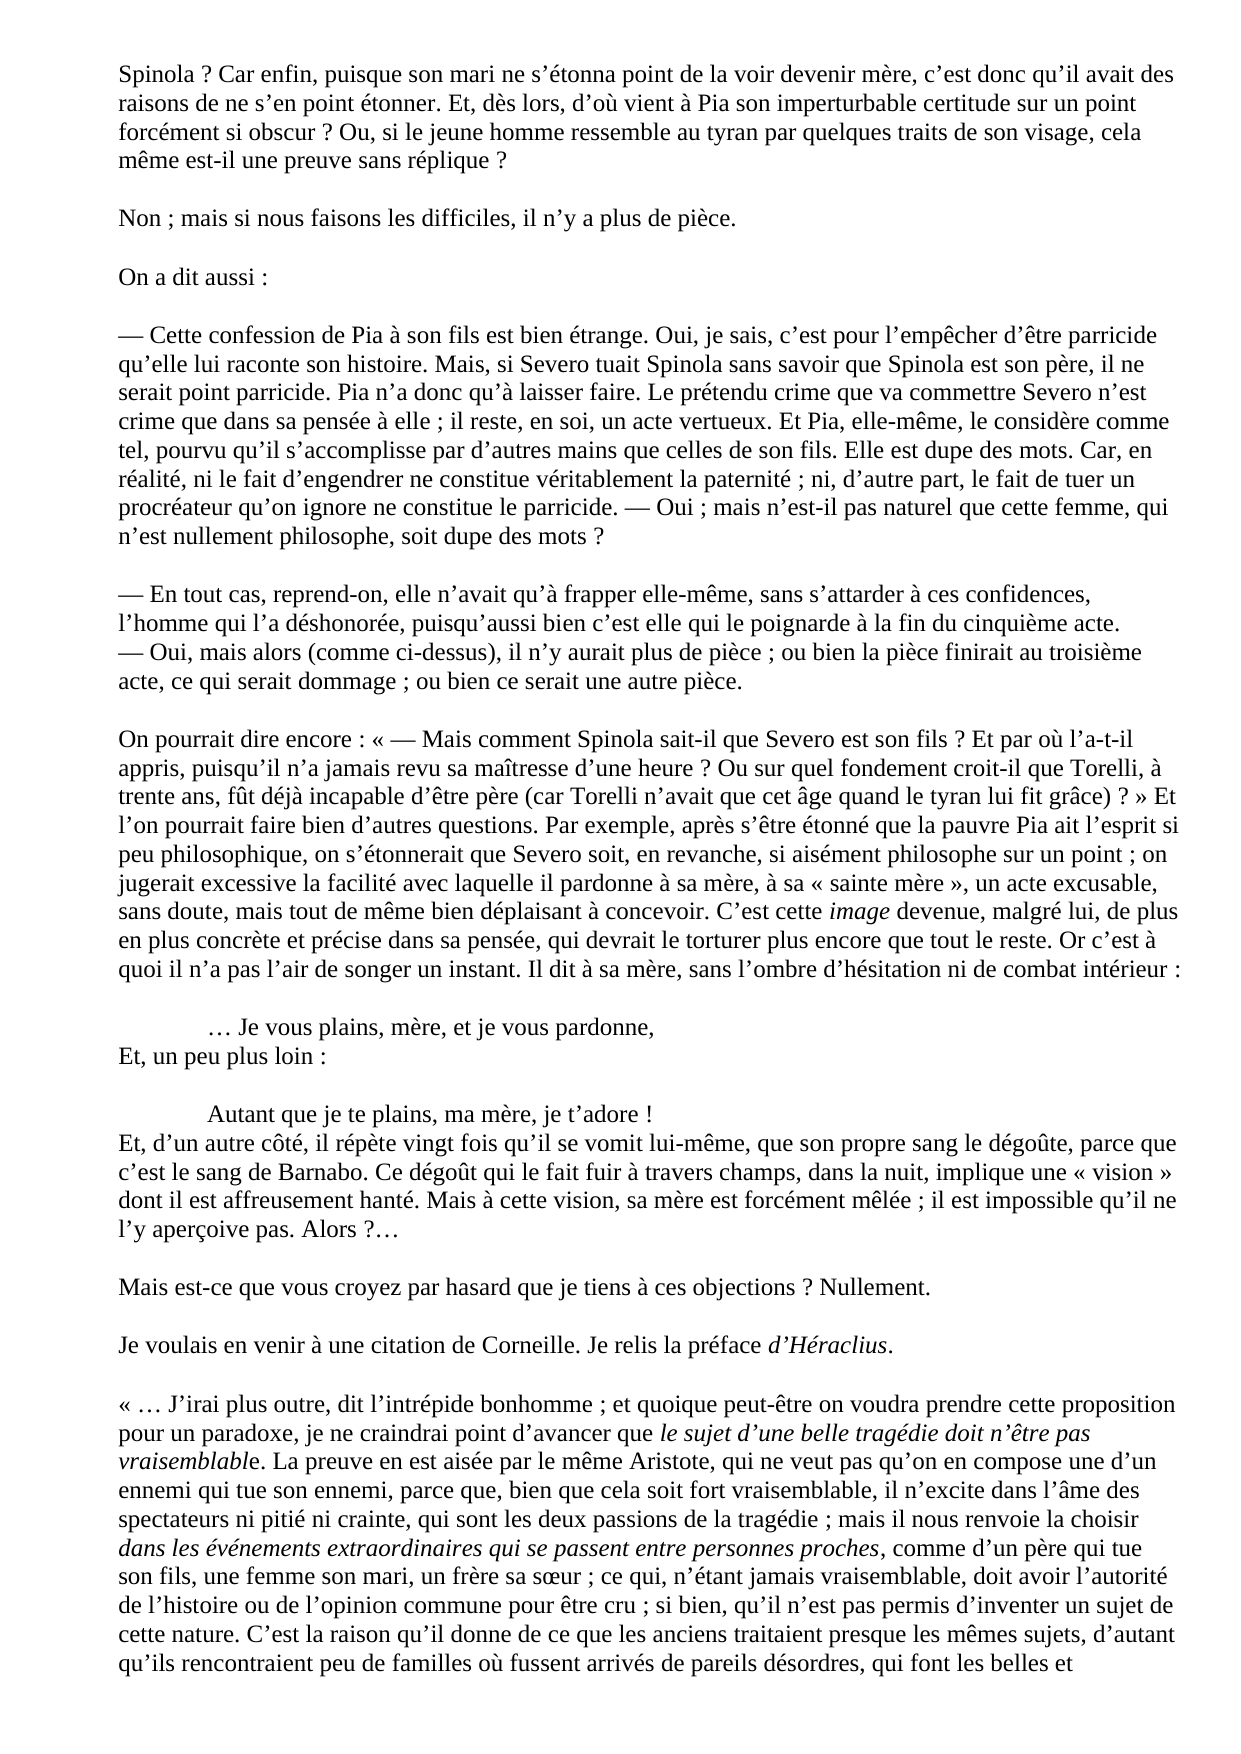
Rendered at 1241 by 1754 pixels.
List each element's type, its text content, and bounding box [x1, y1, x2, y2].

text « … J’irai plus outre, dit l’intrépide bonhomme ; et quoique peut-être on voudra prendre cette proposition pour un paradoxe, je ne craindrai point d’avancer que le sujet d’une belle tragédie doit n’être pas vraisemblable. La preuve en est aisée par le même Aristote, qui ne veut pas qu’on en compose une d’un ennemi qui tue son ennemi, parce que, bien que cela soit fort vraisemblable, il n’excite dans l’âme des spectateurs ni pitié ni crainte, qui sont les deux passions de la tragédie ; mais il nous renvoie la choisir dans les événements extraordinaires qui se passent entre personnes proches, comme d’un père qui tue son fils, une femme son mari, un frère sa sœur ; ce qui, n’étant jamais vraisemblable, doit avoir l’autorité de l’histoire ou de l’opinion commune pour être cru ; si bien, qu’il n’est pas permis d’inventer un sujet de cette nature. C’est la raison qu’il donne de ce que les anciens traitaient presque les mêmes sujets, d’autant qu’ils rencontraient peu de familles où fussent arrivés de pareils désordres, qui font les belles et [118, 1389, 1181, 1676]
text Je voulais en venir à une citation de Corneille. Je relis la préface d’Héraclius. [118, 1331, 1181, 1359]
text — Cette confession de Pia à son fils est bien étrange. Oui, je sais, c’est pour l’empêcher d’être parricide qu’elle lui raconte son histoire. Mais, si Severo tuait Spinola sans savoir que Spinola est son père, il ne serait point parricide. Pia n’a donc qu’à laisser faire. Le prétendu crime que va commettre Severo n’est crime que dans sa pensée à elle ; il reste, en soi, un acte vertueux. Et Pia, elle-même, le considère comme tel, pourvu qu’il s’accomplisse par d’autres mains que celles de son fils. Elle est dupe des mots. Car, en réalité, ni le fait d’engendrer ne constitue véritablement la paternité ; ni, d’autre part, le fait de tuer un procréateur qu’on ignore ne constitue le parricide. — Oui ; mais n’est-il pas naturel que cette femme, qui n’est nullement philosophe, soit dupe des mots ? [118, 320, 1181, 550]
text Et, d’un autre côté, il répète vingt fois qu’il se vomit lui-même, que son propre sang le dégoûte, parce que c’est le sang de Barnabo. Ce dégoût qui le fait fuir à travers champs, dans la nuit, implique une « vision » dont il est affreusement hanté. Mais à cette vision, sa mère est forcément mêlée ; il est impossible qu’il ne l’y aperçoive pas. Alors ?… [118, 1128, 1181, 1243]
text Non ; mais si nous faisons les difficiles, il n’y a plus de pièce. [118, 203, 1181, 232]
text Spinola ? Car enfin, puisque son mari ne s’étonna point de la voir devenir mère, c’est donc qu’il avait des raisons de ne s’en point étonner. Et, dès lors, d’où vient à Pia son imperturbable certitude sur un point forcément si obscur ? Ou, si le jeune homme ressemble au tyran par quelques traits de son visage, cela même est-il une preuve sans réplique ? [118, 59, 1181, 174]
text Autant que je te plains, ma mère, je t’adore ! [207, 1099, 1181, 1128]
text Mais est-ce que vous croyez par hasard que je tiens à ces objections ? Nullement. [118, 1272, 1181, 1301]
text On pourrait dire encore : « — Mais comment Spinola sait-il que Severo est son fils ? Et par où l’a-t-il appris, puisqu’il n’a jamais revu sa maîtresse d’une heure ? Ou sur quel fondement croit-il que Torelli, à trente ans, fût déjà incapable d’être père (car Torelli n’avait que cet âge quand le tyran lui fit grâce) ? » Et l’on pourrait faire bien d’autres questions. Par exemple, après s’être étonné que la pauvre Pia ait l’esprit si peu philosophique, on s’étonnerait que Severo soit, en revanche, si aisément philosophe sur un point ; on jugerait excessive la facilité avec laquelle il pardonne à sa mère, à sa « sainte mère », un acte excusable, sans doute, mais tout de même bien déplaisant à concevoir. C’est cette image devenue, malgré lui, de plus en plus concrète et précise dans sa pensée, qui devrait le torturer plus encore que tout le reste. Or c’est à quoi il n’a pas l’air de songer un instant. Il dit à sa mère, sans l’ombre d’hésitation ni de combat intérieur : [118, 724, 1181, 983]
text Et, un peu plus loin : [118, 1041, 1181, 1070]
text … Je vous plains, mère, et je vous pardonne, [207, 1012, 1181, 1041]
text On a dit aussi : [118, 262, 1181, 291]
text — En tout cas, reprend-on, elle n’avait qu’à frapper elle-même, sans s’attarder à ces confidences, l’homme qui l’a déshonorée, puisqu’aussi bien c’est elle qui le poignarde à la fin du cinquième acte. — Oui, mais alors (comme ci-dessus), il n’y aurait plus de pièce ; ou bien la pièce finirait au troisième acte, ce qui serait dommage ; ou bien ce serait une autre pièce. [118, 579, 1181, 694]
